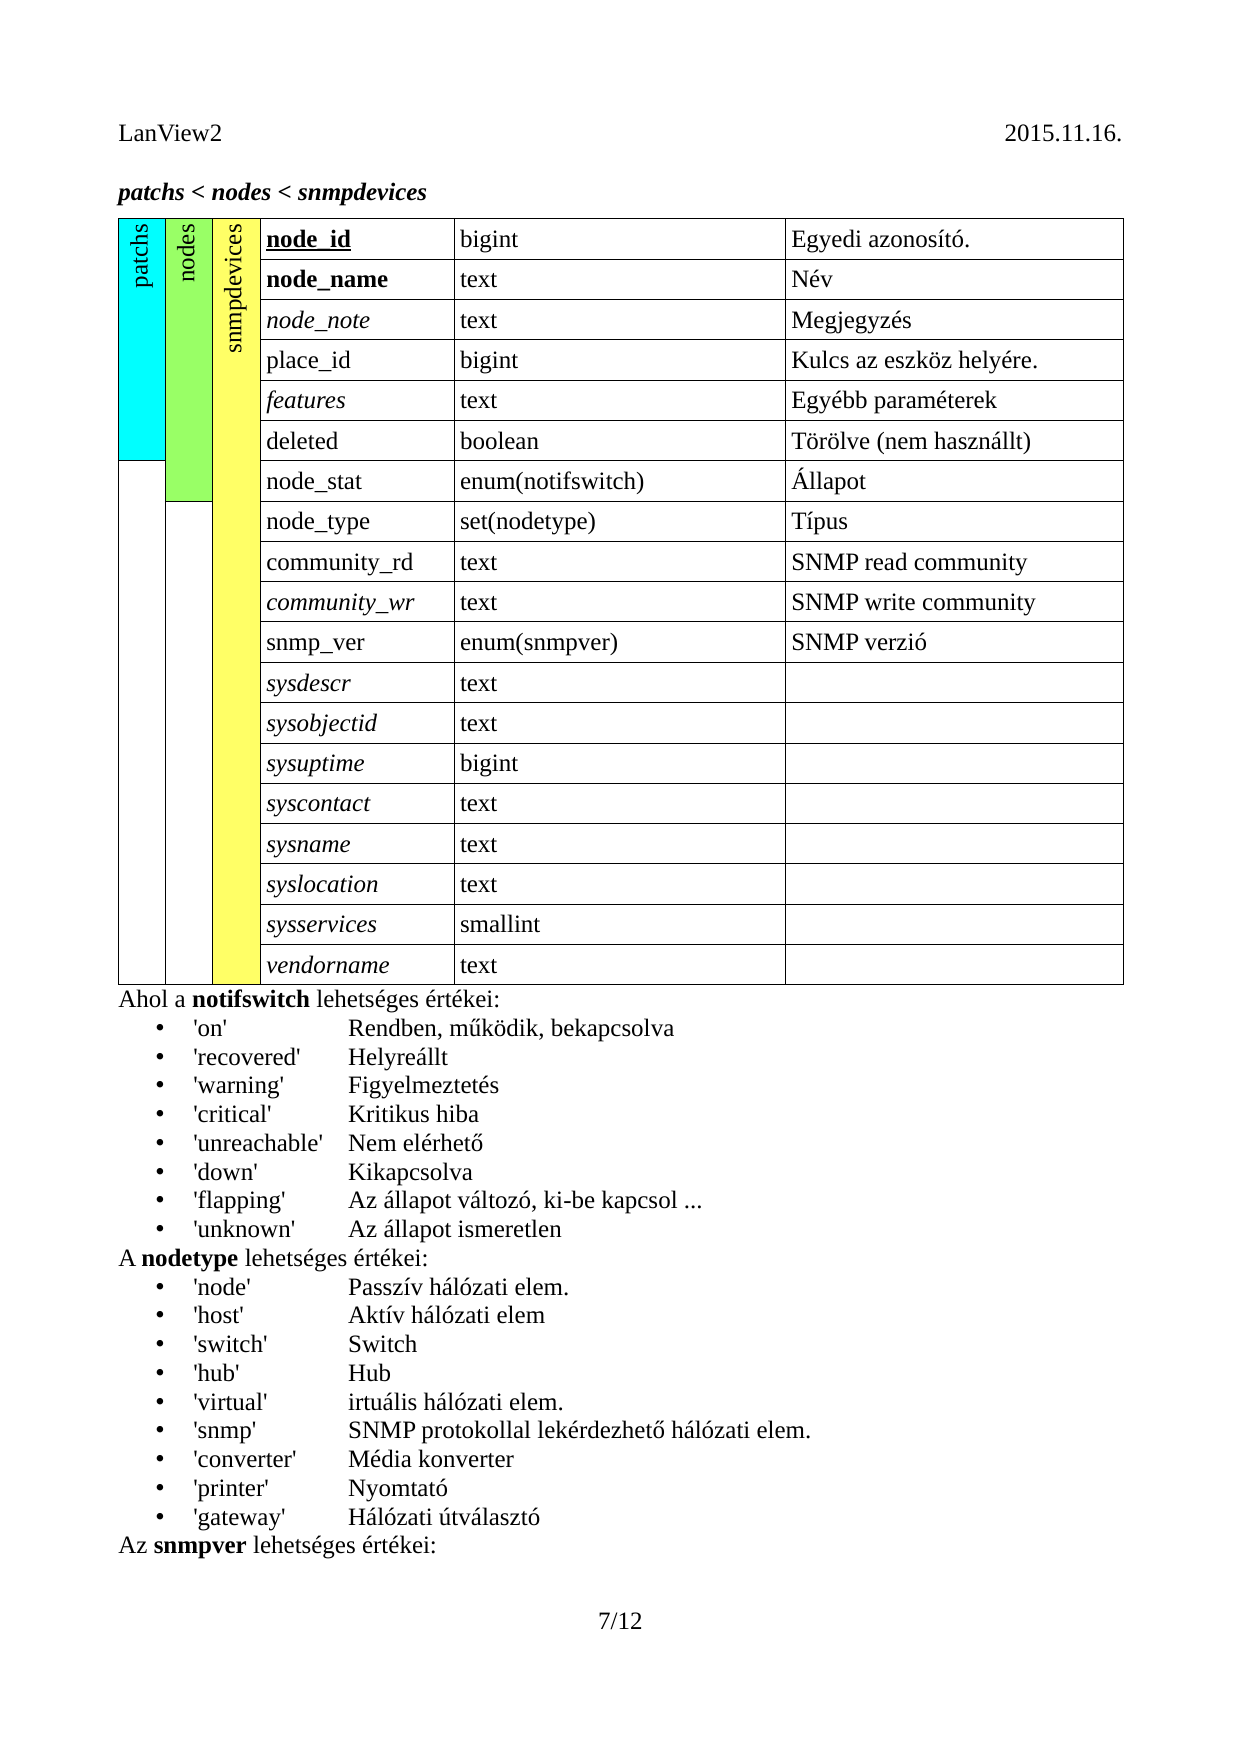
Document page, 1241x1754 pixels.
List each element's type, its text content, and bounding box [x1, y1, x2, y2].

table_cell text [455, 260, 785, 299]
list 'gateway' Hálózati útválasztó [156, 1502, 1122, 1531]
table_cell smallint [455, 905, 785, 944]
table_cell enum(notifswitch) [455, 461, 785, 501]
table_cell deleted [261, 421, 454, 460]
table_cell place_id [261, 340, 454, 379]
table_cell [786, 703, 1123, 742]
table_cell [786, 945, 1123, 984]
table_cell text [455, 945, 785, 984]
table_cell sysservices [261, 905, 454, 944]
table_cell Kulcs az eszköz helyére. [786, 340, 1123, 379]
table_cell [166, 502, 212, 984]
list 'virtual' irtuális hálózati elem. [156, 1387, 1122, 1416]
table_cell node_type [261, 502, 454, 541]
table_cell vendorname [261, 945, 454, 984]
table_cell text [455, 663, 785, 702]
table_cell [786, 784, 1123, 823]
list 'converter' Média konverter [156, 1444, 1122, 1473]
table_cell Típus [786, 502, 1123, 541]
table_cell [786, 744, 1123, 783]
list 'node' Passzív hálózati elem. [156, 1272, 1122, 1301]
table_cell bigint [455, 744, 785, 783]
table_cell SNMP verzió [786, 622, 1123, 662]
table_cell community_wr [261, 582, 454, 621]
table_header node_id [261, 219, 454, 259]
list 'on' Rendben, működik, bekapcsolva [156, 1013, 1122, 1042]
table_cell node_note [261, 300, 454, 339]
table_cell Egyébb paraméterek [786, 381, 1123, 420]
table_cell text [455, 784, 785, 823]
table_cell [786, 824, 1123, 863]
table_cell text [455, 381, 785, 420]
table_cell boolean [455, 421, 785, 460]
table_cell sysname [261, 824, 454, 863]
table_cell Törölve (nem használlt) [786, 421, 1123, 460]
list 'down' Kikapcsolva [156, 1157, 1122, 1186]
table_cell text [455, 703, 785, 742]
list 'printer' Nyomtató [156, 1473, 1122, 1502]
table_header Egyedi azonosító. [786, 219, 1123, 259]
table_header nodes [166, 219, 212, 501]
table_cell text [455, 582, 785, 621]
table_cell text [455, 864, 785, 904]
text Ahol a notifswitch lehetséges értékei: [118, 985, 1122, 1013]
table_cell snmp_ver [261, 622, 454, 662]
table_cell syslocation [261, 864, 454, 904]
table_cell Név [786, 260, 1123, 299]
table_cell [786, 663, 1123, 702]
list 'unknown' Az állapot ismeretlen [156, 1214, 1122, 1243]
table_cell Megjegyzés [786, 300, 1123, 339]
text patchs < nodes < snmpdevices [118, 177, 1122, 206]
list 'switch' Switch [156, 1329, 1122, 1358]
table_cell node_name [261, 260, 454, 299]
table_cell [786, 864, 1123, 904]
table_header bigint [455, 219, 785, 259]
table_cell SNMP write community [786, 582, 1123, 621]
list 'critical' Kritikus hiba [156, 1099, 1122, 1128]
table_cell [119, 461, 165, 984]
table_cell text [455, 542, 785, 581]
table_cell sysdescr [261, 663, 454, 702]
table_header snmpdevices [213, 219, 260, 984]
list 'warning' Figyelmeztetés [156, 1071, 1122, 1099]
table_cell bigint [455, 340, 785, 379]
table_cell text [455, 824, 785, 863]
list 'hub' Hub [156, 1358, 1122, 1387]
table_cell sysobjectid [261, 703, 454, 742]
table_cell Állapot [786, 461, 1123, 501]
table_cell text [455, 300, 785, 339]
table_cell SNMP read community [786, 542, 1123, 581]
list 'snmp' SNMP protokollal lekérdezhető hálózati elem. [156, 1416, 1122, 1444]
list 'host' Aktív hálózati elem [156, 1301, 1122, 1329]
list 'unreachable' Nem elérhető [156, 1128, 1122, 1157]
table_cell features [261, 381, 454, 420]
list 'flapping' Az állapot változó, ki-be kapcsol ... [156, 1186, 1122, 1214]
table_header patchs [119, 219, 165, 460]
table_cell set(nodetype) [455, 502, 785, 541]
text Az snmpver lehetséges értékei: [118, 1531, 1122, 1559]
table_cell sysuptime [261, 744, 454, 783]
list 'recovered' Helyreállt [156, 1042, 1122, 1071]
table_cell node_stat [261, 461, 454, 501]
table_cell community_rd [261, 542, 454, 581]
table_cell [786, 905, 1123, 944]
text A nodetype lehetséges értékei: [118, 1243, 1122, 1272]
table_cell enum(snmpver) [455, 622, 785, 662]
table_cell syscontact [261, 784, 454, 823]
